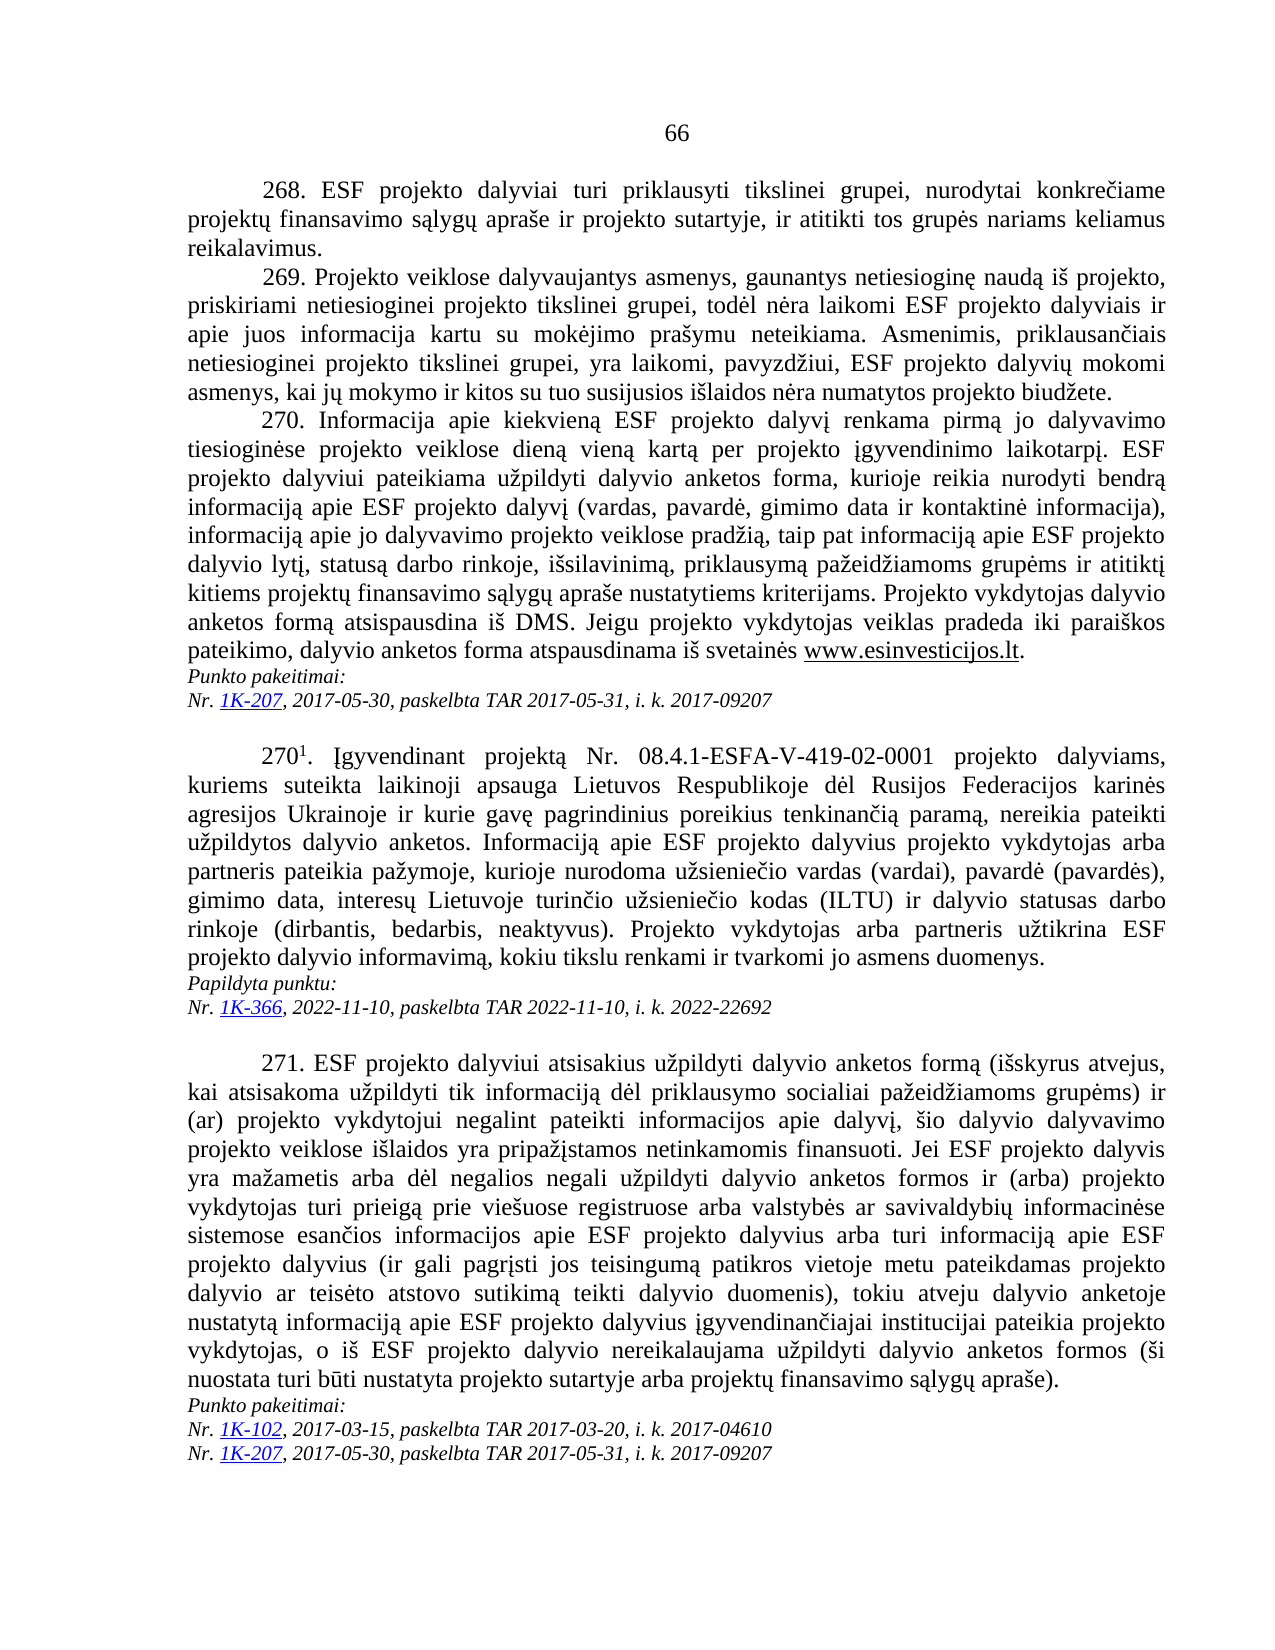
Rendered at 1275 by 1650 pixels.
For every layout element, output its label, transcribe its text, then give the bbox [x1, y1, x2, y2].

text Punkto pakeitimai: [187, 1393, 1167, 1417]
text Nr. 1K-102, 2017-03-15, paskelbta TAR 2017-03-20, i. k. 2017-04610 [187, 1417, 1167, 1441]
text 269. Projekto veiklose dalyvaujantys asmenys, gaunantys netiesioginę naudą iš projekto, priskiriami netiesioginei projekto tikslinei grupei, todėl nėra laikomi ESF projekto dalyviais ir apie juos informacija kartu su mokėjimo prašymu neteikiama. Asmenimis, priklausančiais netiesioginei projekto tikslinei grupei, yra laikomi, pavyzdžiui, ESF projekto dalyvių mokomi asmenys, kai jų mokymo ir kitos su tuo susijusios išlaidos nėra numatytos projekto biudžete. [187, 262, 1167, 406]
text 268. ESF projekto dalyviai turi priklausyti tikslinei grupei, nurodytai konkrečiame projektų finansavimo sąlygų apraše ir projekto sutartyje, ir atitikti tos grupės nariams keliamus reikalavimus. [187, 176, 1167, 262]
text Nr. 1K-207, 2017-05-30, paskelbta TAR 2017-05-31, i. k. 2017-09207 [187, 688, 1167, 712]
text Punkto pakeitimai: [187, 664, 1167, 688]
text 271. ESF projekto dalyviui atsisakius užpildyti dalyvio anketos formą (išskyrus atvejus, kai atsisakoma užpildyti tik informaciją dėl priklausymo socialiai pažeidžiamoms grupėms) ir (ar) projekto vykdytojui negalint pateikti informacijos apie dalyvį, šio dalyvio dalyvavimo projekto veiklose išlaidos yra pripažįstamos netinkamomis finansuoti. Jei ESF projekto dalyvis yra mažametis arba dėl negalios negali užpildyti dalyvio anketos formos ir (arba) projekto vykdytojas turi prieigą prie viešuose registruose arba valstybės ar savivaldybių informacinėse sistemose esančios informacijos apie ESF projekto dalyvius arba turi informaciją apie ESF projekto dalyvius (ir gali pagrįsti jos teisingumą patikros vietoje metu pateikdamas projekto dalyvio ar teisėto atstovo sutikimą teikti dalyvio duomenis), tokiu atveju dalyvio anketoje nustatytą informaciją apie ESF projekto dalyvius įgyvendinančiajai institucijai pateikia projekto vykdytojas, o iš ESF projekto dalyvio nereikalaujama užpildyti dalyvio anketos formos (ši nuostata turi būti nustatyta projekto sutartyje arba projektų finansavimo sąlygų apraše). [187, 1048, 1167, 1393]
text 2701. Įgyvendinant projektą Nr. 08.4.1-ESFA-V-419-02-0001 projekto dalyviams, kuriems suteikta laikinoji apsauga Lietuvos Respublikoje dėl Rusijos Federacijos karinės agresijos Ukrainoje ir kurie gavę pagrindinius poreikius tenkinančią paramą, nereikia pateikti užpildytos dalyvio anketos. Informaciją apie ESF projekto dalyvius projekto vykdytojas arba partneris pateikia pažymoje, kurioje nurodoma užsieniečio vardas (vardai), pavardė (pavardės), gimimo data, interesų Lietuvoje turinčio užsieniečio kodas (ILTU) ir dalyvio statusas darbo rinkoje (dirbantis, bedarbis, neaktyvus). Projekto vykdytojas arba partneris užtikrina ESF projekto dalyvio informavimą, kokiu tikslu renkami ir tvarkomi jo asmens duomenys. [187, 741, 1167, 971]
text 270. Informacija apie kiekvieną ESF projekto dalyvį renkama pirmą jo dalyvavimo tiesioginėse projekto veiklose dieną vieną kartą per projekto įgyvendinimo laikotarpį. ESF projekto dalyviui pateikiama užpildyti dalyvio anketos forma, kurioje reikia nurodyti bendrą informaciją apie ESF projekto dalyvį (vardas, pavardė, gimimo data ir kontaktinė informacija), informaciją apie jo dalyvavimo projekto veiklose pradžią, taip pat informaciją apie ESF projekto dalyvio lytį, statusą darbo rinkoje, išsilavinimą, priklausymą pažeidžiamoms grupėms ir atitiktį kitiems projektų finansavimo sąlygų apraše nustatytiems kriterijams. Projekto vykdytojas dalyvio anketos formą atsispausdina iš DMS. Jeigu projekto vykdytojas veiklas pradeda iki paraiškos pateikimo, dalyvio anketos forma atspausdinama iš svetainės www.esinvesticijos.lt. [187, 406, 1167, 664]
text Nr. 1K-207, 2017-05-30, paskelbta TAR 2017-05-31, i. k. 2017-09207 [187, 1441, 1167, 1465]
text Papildyta punktu: [187, 971, 1167, 995]
text Nr. 1K-366, 2022-11-10, paskelbta TAR 2022-11-10, i. k. 2022-22692 [187, 995, 1167, 1019]
